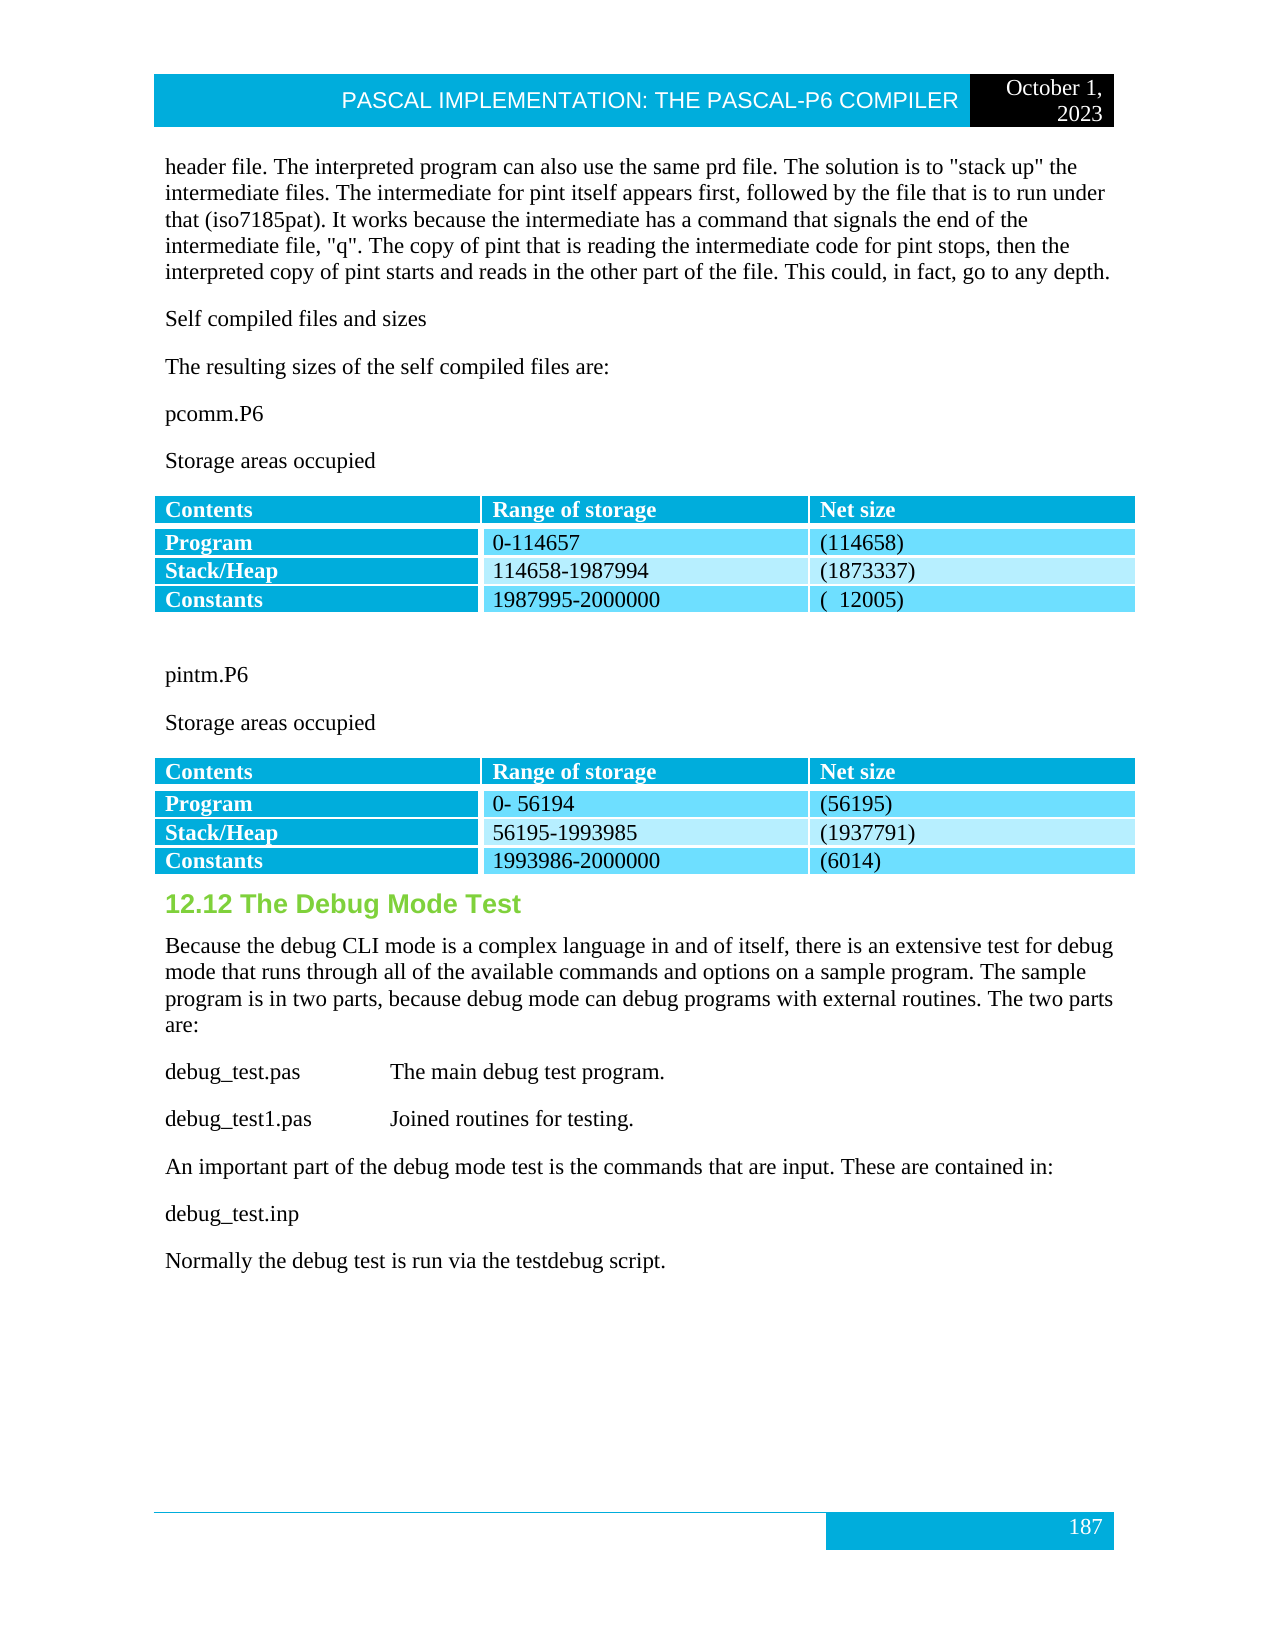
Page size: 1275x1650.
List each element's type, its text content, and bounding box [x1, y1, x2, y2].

text Normally the debug test is run via the testdebug script. [165, 1247, 1125, 1273]
table_cell ( 12005) [810, 586, 1135, 612]
table_header Net size [810, 758, 1135, 784]
table_cell Stack/Heap [155, 819, 478, 845]
table_cell Program [155, 791, 478, 817]
table_cell 1987995-2000000 [484, 586, 808, 612]
text header file. The interpreted program can also use the same prd file. The solution is to "stack up" the intermediate files. The intermediate for pint itself appears first, followed by the file that is to run under that (iso7185pat). It works because the intermediate has a command that signals the end of the intermediate file, "q". The copy of pint that is reading the intermediate code for pint stops, then the interpreted copy of pint starts and reads in the other part of the file. This could, in fact, go to any depth. [165, 153, 1125, 285]
table_cell 56195-1993985 [484, 819, 808, 845]
text Storage areas occupied [165, 447, 1125, 473]
table_cell (56195) [810, 791, 1135, 817]
table_cell (1873337) [810, 558, 1135, 584]
text debug_test.inp [165, 1200, 1125, 1226]
table_cell 0-114657 [484, 529, 808, 555]
table_header Net size [810, 496, 1135, 523]
text pintm.P6 [165, 661, 1125, 688]
text pcomm.P6 [165, 400, 1125, 426]
text An important part of the debug mode test is the commands that are input. These are contained in: [165, 1153, 1125, 1179]
table_cell (6014) [810, 848, 1135, 874]
table_header Contents [155, 758, 480, 784]
table_cell Constants [155, 586, 478, 612]
table_cell Constants [155, 848, 478, 874]
table_cell Stack/Heap [155, 558, 478, 584]
subtitle The Debug Mode Test [165, 888, 1125, 919]
text debug_test.pas The main debug test program. [165, 1058, 1125, 1085]
table_header Range of storage [482, 758, 808, 784]
table_header Range of storage [482, 496, 808, 523]
table_cell Program [155, 529, 478, 555]
text The resulting sizes of the self compiled files are: [165, 353, 1125, 379]
table_cell (1937791) [810, 819, 1135, 845]
text Self compiled files and sizes [165, 306, 1125, 332]
text Because the debug CLI mode is a complex language in and of itself, there is an extensive test for debug mode that runs through all of the available commands and options on a sample program. The sample program is in two parts, because debug mode can debug programs with external routines. The two parts are: [165, 932, 1125, 1037]
table_cell 1993986-2000000 [484, 848, 808, 874]
table_cell 0- 56194 [484, 791, 808, 817]
table_header Contents [155, 496, 480, 523]
text debug_test1.pas Joined routines for testing. [165, 1106, 1125, 1132]
text Storage areas occupied [165, 709, 1125, 735]
table_cell (114658) [810, 529, 1135, 555]
table_cell 114658-1987994 [484, 558, 808, 584]
